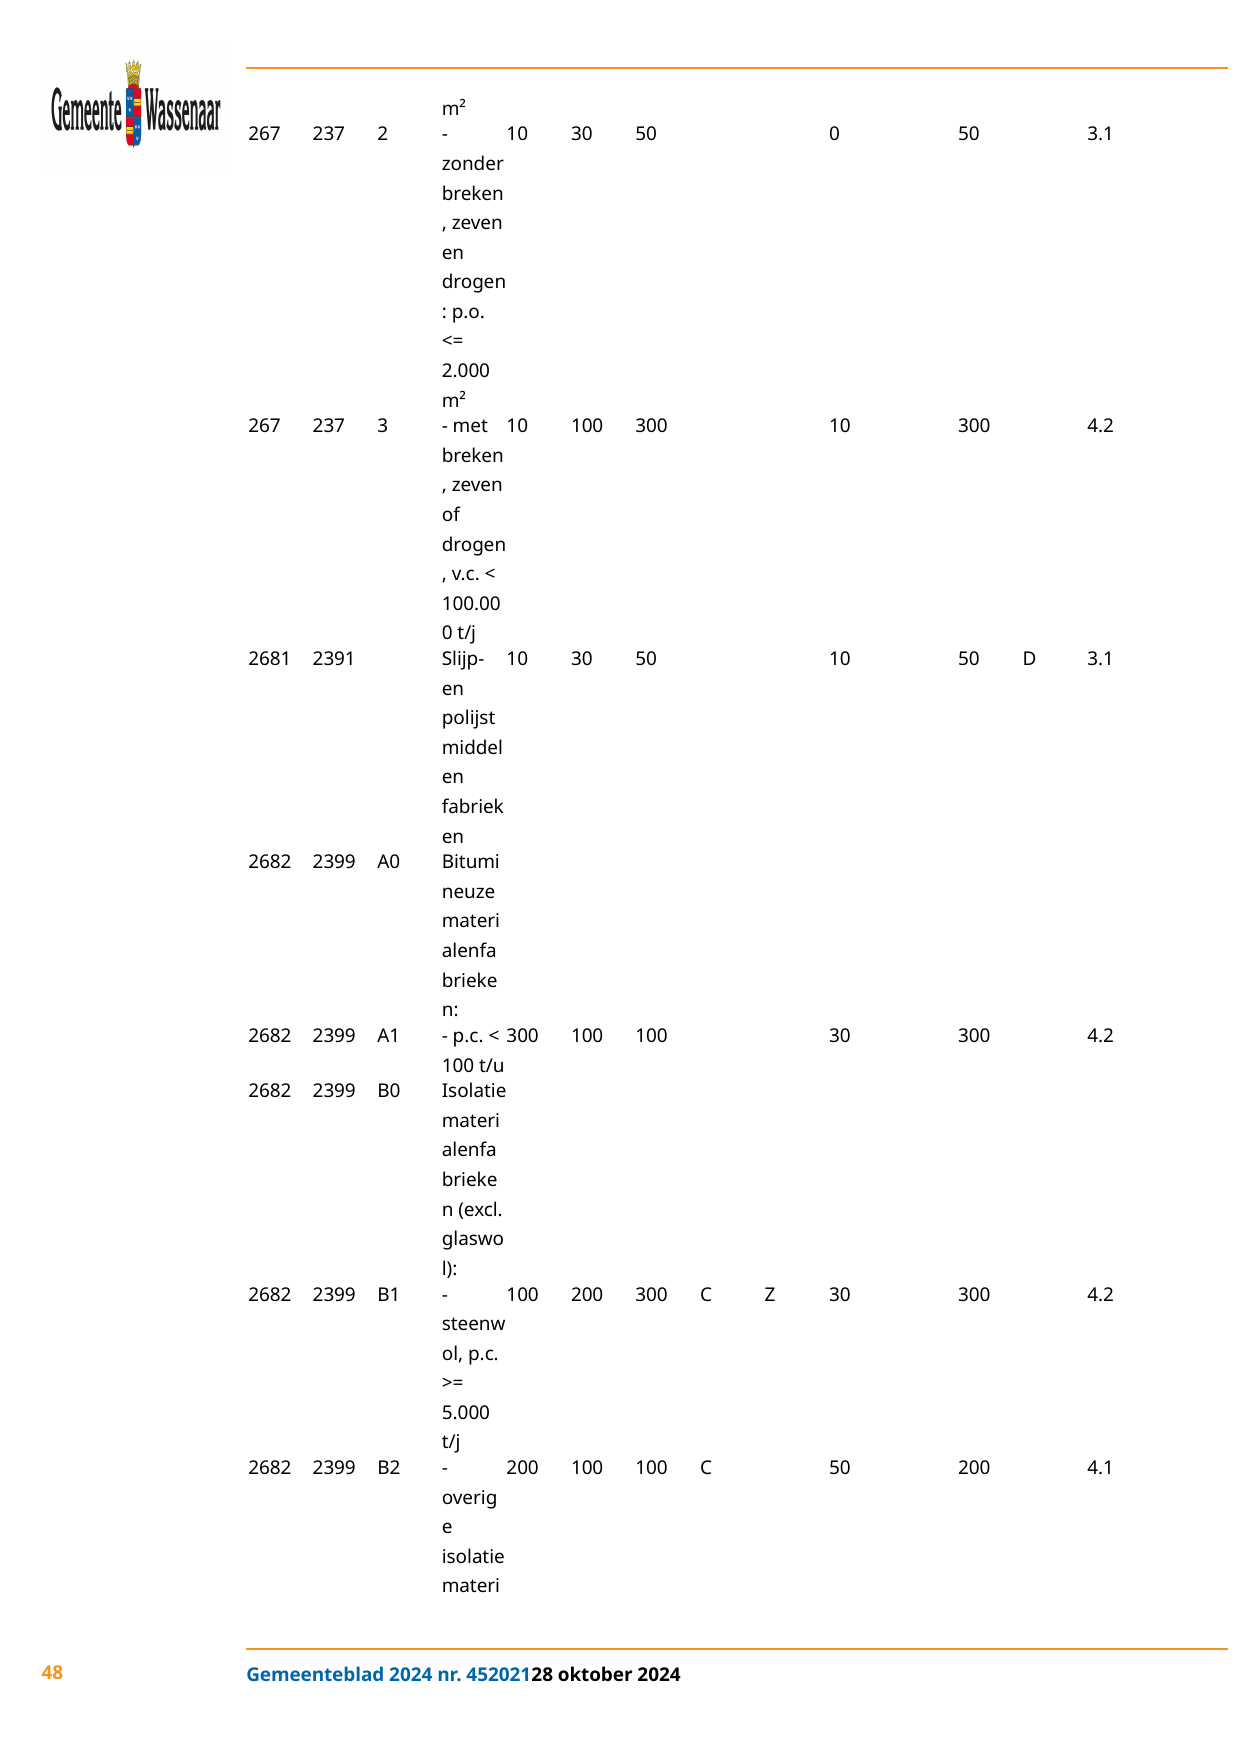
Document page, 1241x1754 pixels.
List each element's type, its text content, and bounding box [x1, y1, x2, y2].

table_cell m² [442, 95, 506, 121]
table_cell [1087, 95, 1152, 121]
table_cell 2682 [248, 1281, 312, 1454]
table_cell 4.2 [1087, 1281, 1152, 1454]
table_cell 300 [635, 413, 700, 645]
table_cell [1023, 849, 1087, 1022]
table_cell [764, 849, 829, 1022]
table_cell [764, 645, 829, 848]
table_cell - overige isolatiemateri [442, 1454, 506, 1598]
table_cell 100 [506, 1281, 571, 1454]
table_cell [894, 849, 958, 1022]
table_cell 2681 [248, 645, 312, 848]
table_cell [700, 849, 764, 1022]
table_cell [764, 95, 829, 121]
table_cell 237 [313, 121, 377, 412]
table_cell 3.1 [1087, 121, 1152, 412]
table_cell 10 [506, 121, 571, 412]
table_cell 50 [829, 1454, 893, 1598]
picture [41, 47, 231, 172]
table_cell 2 [377, 121, 442, 412]
table_cell [829, 849, 893, 1022]
table_cell C [700, 1281, 764, 1454]
table_cell 50 [958, 645, 1022, 848]
table_cell [894, 1078, 958, 1281]
table_cell [1087, 1078, 1152, 1281]
table_cell 3 [377, 413, 442, 645]
table_cell 100 [635, 1454, 700, 1598]
table_cell [571, 95, 635, 121]
table_cell 30 [829, 1281, 893, 1454]
table_cell Isolatiematerialenfabrieken (excl. glaswol): [442, 1078, 506, 1281]
table_cell [1023, 121, 1087, 412]
table_cell [958, 95, 1022, 121]
table_cell 4.1 [1087, 1454, 1152, 1598]
table_cell 30 [571, 645, 635, 848]
table_cell 4.2 [1087, 1022, 1152, 1077]
table_cell 2391 [313, 645, 377, 848]
table_cell [894, 1281, 958, 1454]
table_cell - zonder breken, zeven en drogen: p.o. <= 2.000 m² [442, 121, 506, 412]
table_cell [894, 413, 958, 645]
table_cell 30 [829, 1022, 893, 1077]
table_cell 2399 [313, 1454, 377, 1598]
table_cell 200 [506, 1454, 571, 1598]
table_cell [635, 849, 700, 1022]
table_cell [313, 95, 377, 121]
table_cell 50 [635, 121, 700, 412]
table_cell [1023, 413, 1087, 645]
table_cell [894, 95, 958, 121]
table_cell [635, 95, 700, 121]
table_cell [700, 413, 764, 645]
table_cell [764, 121, 829, 412]
table_cell [1023, 95, 1087, 121]
table_cell - steenwol, p.c. >= 5.000 t/j [442, 1281, 506, 1454]
table_cell - p.c. < 100 t/u [442, 1022, 506, 1077]
table_cell 300 [958, 1281, 1022, 1454]
table_cell 2399 [313, 1281, 377, 1454]
table_cell 2399 [313, 1078, 377, 1281]
table_cell B1 [377, 1281, 442, 1454]
table_cell [958, 849, 1022, 1022]
table_cell 0 [829, 121, 893, 412]
table_cell [377, 95, 442, 121]
table_cell C [700, 1454, 764, 1598]
table_cell [764, 1022, 829, 1077]
table_cell [571, 849, 635, 1022]
table_cell [829, 1078, 893, 1281]
table_cell 50 [635, 645, 700, 848]
table_cell [248, 95, 312, 121]
table_cell D [1023, 645, 1087, 848]
table_cell [506, 849, 571, 1022]
table_cell 200 [571, 1281, 635, 1454]
table_cell [1023, 1022, 1087, 1077]
table_cell [506, 95, 571, 121]
table_cell B0 [377, 1078, 442, 1281]
table_cell 2682 [248, 1022, 312, 1077]
table_cell 100 [571, 413, 635, 645]
table_cell 100 [571, 1454, 635, 1598]
table_cell 2399 [313, 849, 377, 1022]
table_cell A1 [377, 1022, 442, 1077]
table_cell 10 [829, 413, 893, 645]
table_cell 267 [248, 413, 312, 645]
table_cell 100 [571, 1022, 635, 1077]
table_cell 100 [635, 1022, 700, 1077]
table_cell [829, 95, 893, 121]
table_cell [764, 1078, 829, 1281]
table_cell [700, 1078, 764, 1281]
table_cell [894, 121, 958, 412]
table_cell 300 [635, 1281, 700, 1454]
table_cell [894, 1022, 958, 1077]
table_cell [700, 645, 764, 848]
table_cell [894, 645, 958, 848]
table_cell 200 [958, 1454, 1022, 1598]
table_cell 4.2 [1087, 413, 1152, 645]
table_cell [764, 1454, 829, 1598]
table_cell 30 [571, 121, 635, 412]
table_cell [1023, 1078, 1087, 1281]
table_cell [958, 1078, 1022, 1281]
table_cell Z [764, 1281, 829, 1454]
table_cell 300 [958, 413, 1022, 645]
table_cell 3.1 [1087, 645, 1152, 848]
table_cell 10 [506, 413, 571, 645]
table_cell [1087, 849, 1152, 1022]
table_cell 10 [829, 645, 893, 848]
table_cell 2682 [248, 849, 312, 1022]
table_cell 2682 [248, 1078, 312, 1281]
table_cell 10 [506, 645, 571, 848]
table_cell 2682 [248, 1454, 312, 1598]
table_cell [700, 121, 764, 412]
table_cell [700, 95, 764, 121]
table_cell 2399 [313, 1022, 377, 1077]
table_cell [571, 1078, 635, 1281]
table_cell - met breken, zeven of drogen, v.c. < 100.000 t/j [442, 413, 506, 645]
table_cell B2 [377, 1454, 442, 1598]
table_cell [1023, 1281, 1087, 1454]
table_cell Slijp- en polijstmiddelen fabrieken [442, 645, 506, 848]
table_cell [764, 413, 829, 645]
table_cell A0 [377, 849, 442, 1022]
table_cell [635, 1078, 700, 1281]
table_cell [1023, 1454, 1087, 1598]
table_cell 300 [958, 1022, 1022, 1077]
table_cell 237 [313, 413, 377, 645]
table_cell [377, 645, 442, 848]
table_cell [700, 1022, 764, 1077]
table_cell 300 [506, 1022, 571, 1077]
table_cell 267 [248, 121, 312, 412]
table_cell [894, 1454, 958, 1598]
table_cell [506, 1078, 571, 1281]
table_cell 50 [958, 121, 1022, 412]
table_cell Bitumineuze materialenfabrieken: [442, 849, 506, 1022]
